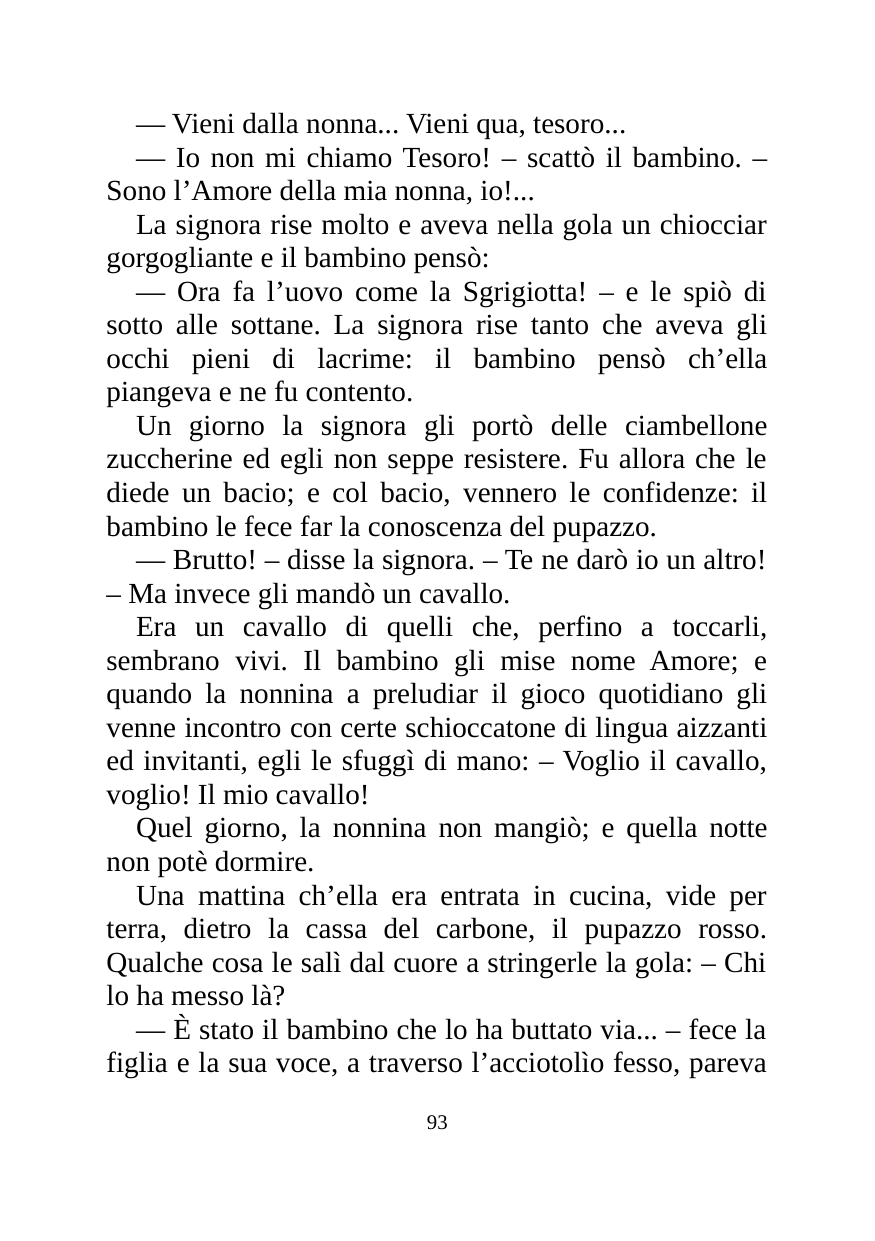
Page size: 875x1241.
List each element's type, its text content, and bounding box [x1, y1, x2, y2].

text Quel giorno, la nonnina non mangiò; e quella notte non potè dormire. [106, 811, 768, 878]
text La signora rise molto e aveva nella gola un chiocciar gorgogliante e il bambino pensò: [106, 207, 768, 274]
text Una mattina ch’ella era entrata in cucina, vide per terra, dietro la cassa del carbone, il pupazzo rosso. Qualche cosa le salì dal cuore a stringerle la gola: – Chi lo ha messo là? [106, 878, 768, 1012]
text — È stato il bambino che lo ha buttato via... – fece la figlia e la sua voce, a traverso l’acciotolìo fesso, pareva [106, 1012, 768, 1079]
text — Io non mi chiamo Tesoro! – scattò il bambino. – Sono l’Amore della mia nonna, io!... [106, 140, 768, 207]
text — Ora fa l’uovo come la Sgrigiotta! – e le spiò di sotto alle sottane. La signora rise tanto che aveva gli occhi pieni di lacrime: il bambino pensò ch’ella piangeva e ne fu contento. [106, 274, 768, 408]
text Era un cavallo di quelli che, perfino a toccarli, sembrano vivi. Il bambino gli mise nome Amore; e quando la nonnina a preludiar il gioco quotidiano gli venne incontro con certe schioccatone di lingua aizzanti ed invitanti, egli le sfuggì di mano: – Voglio il cavallo, voglio! Il mio cavallo! [106, 609, 768, 811]
text — Vieni dalla nonna... Vieni qua, tesoro... [106, 106, 768, 140]
text Un giorno la signora gli portò delle ciambellone zuccherine ed egli non seppe resistere. Fu allora che le diede un bacio; e col bacio, vennero le confidenze: il bambino le fece far la conoscenza del pupazzo. [106, 408, 768, 542]
text — Brutto! – disse la signora. – Te ne darò io un altro! – Ma invece gli mandò un cavallo. [106, 542, 768, 609]
